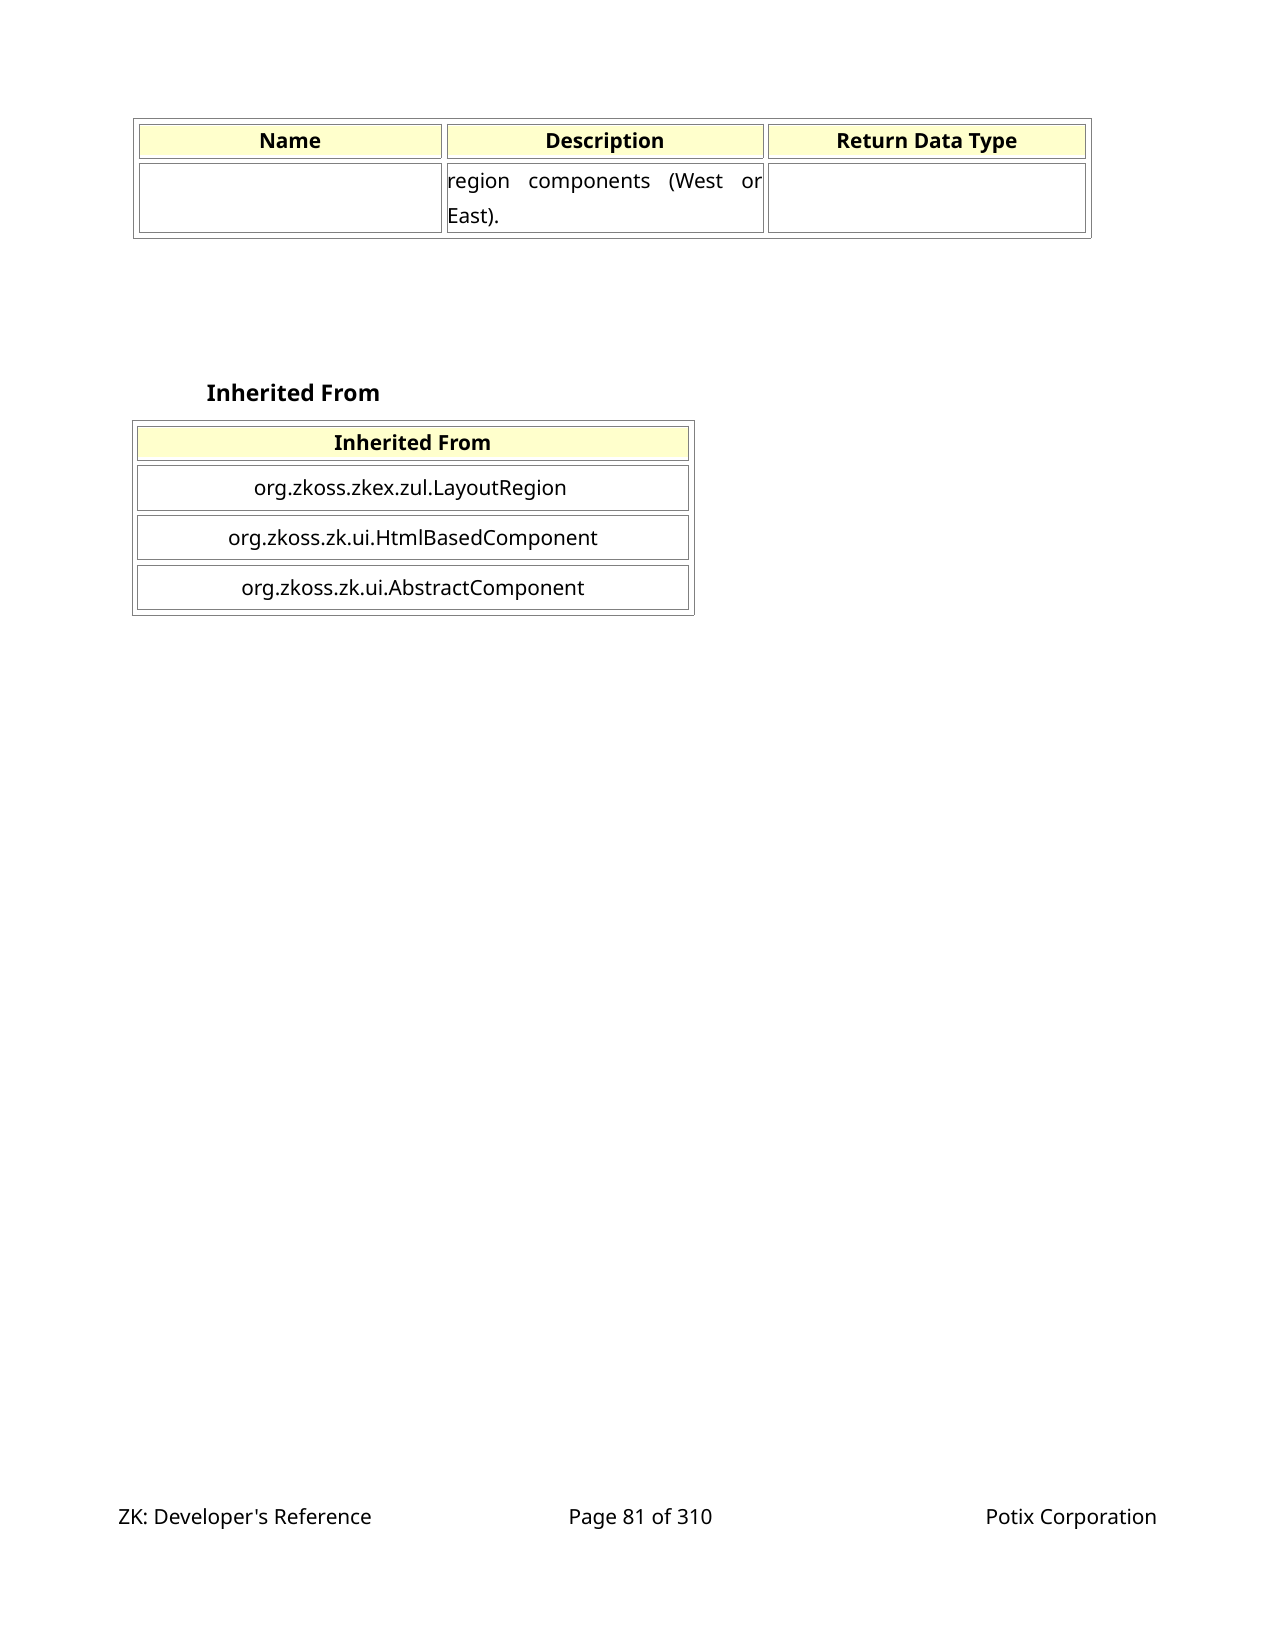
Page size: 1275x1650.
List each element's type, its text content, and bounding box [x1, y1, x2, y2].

table_header Name [136, 119, 444, 158]
table_cell org.zkoss.zk.ui.HtmlBasedComponent [134, 510, 691, 559]
table_header Inherited From [134, 421, 691, 460]
table_cell region components (West or East). [444, 158, 766, 232]
table_header Return Data Type [766, 119, 1088, 158]
table_cell org.zkoss.zkex.zul.LayoutRegion [134, 460, 691, 509]
table_cell [766, 158, 1088, 232]
table_cell [136, 158, 444, 232]
table_header Description [444, 119, 766, 158]
table_cell org.zkoss.zk.ui.AbstractComponent [134, 559, 691, 609]
subtitle Inherited From [207, 376, 1157, 408]
